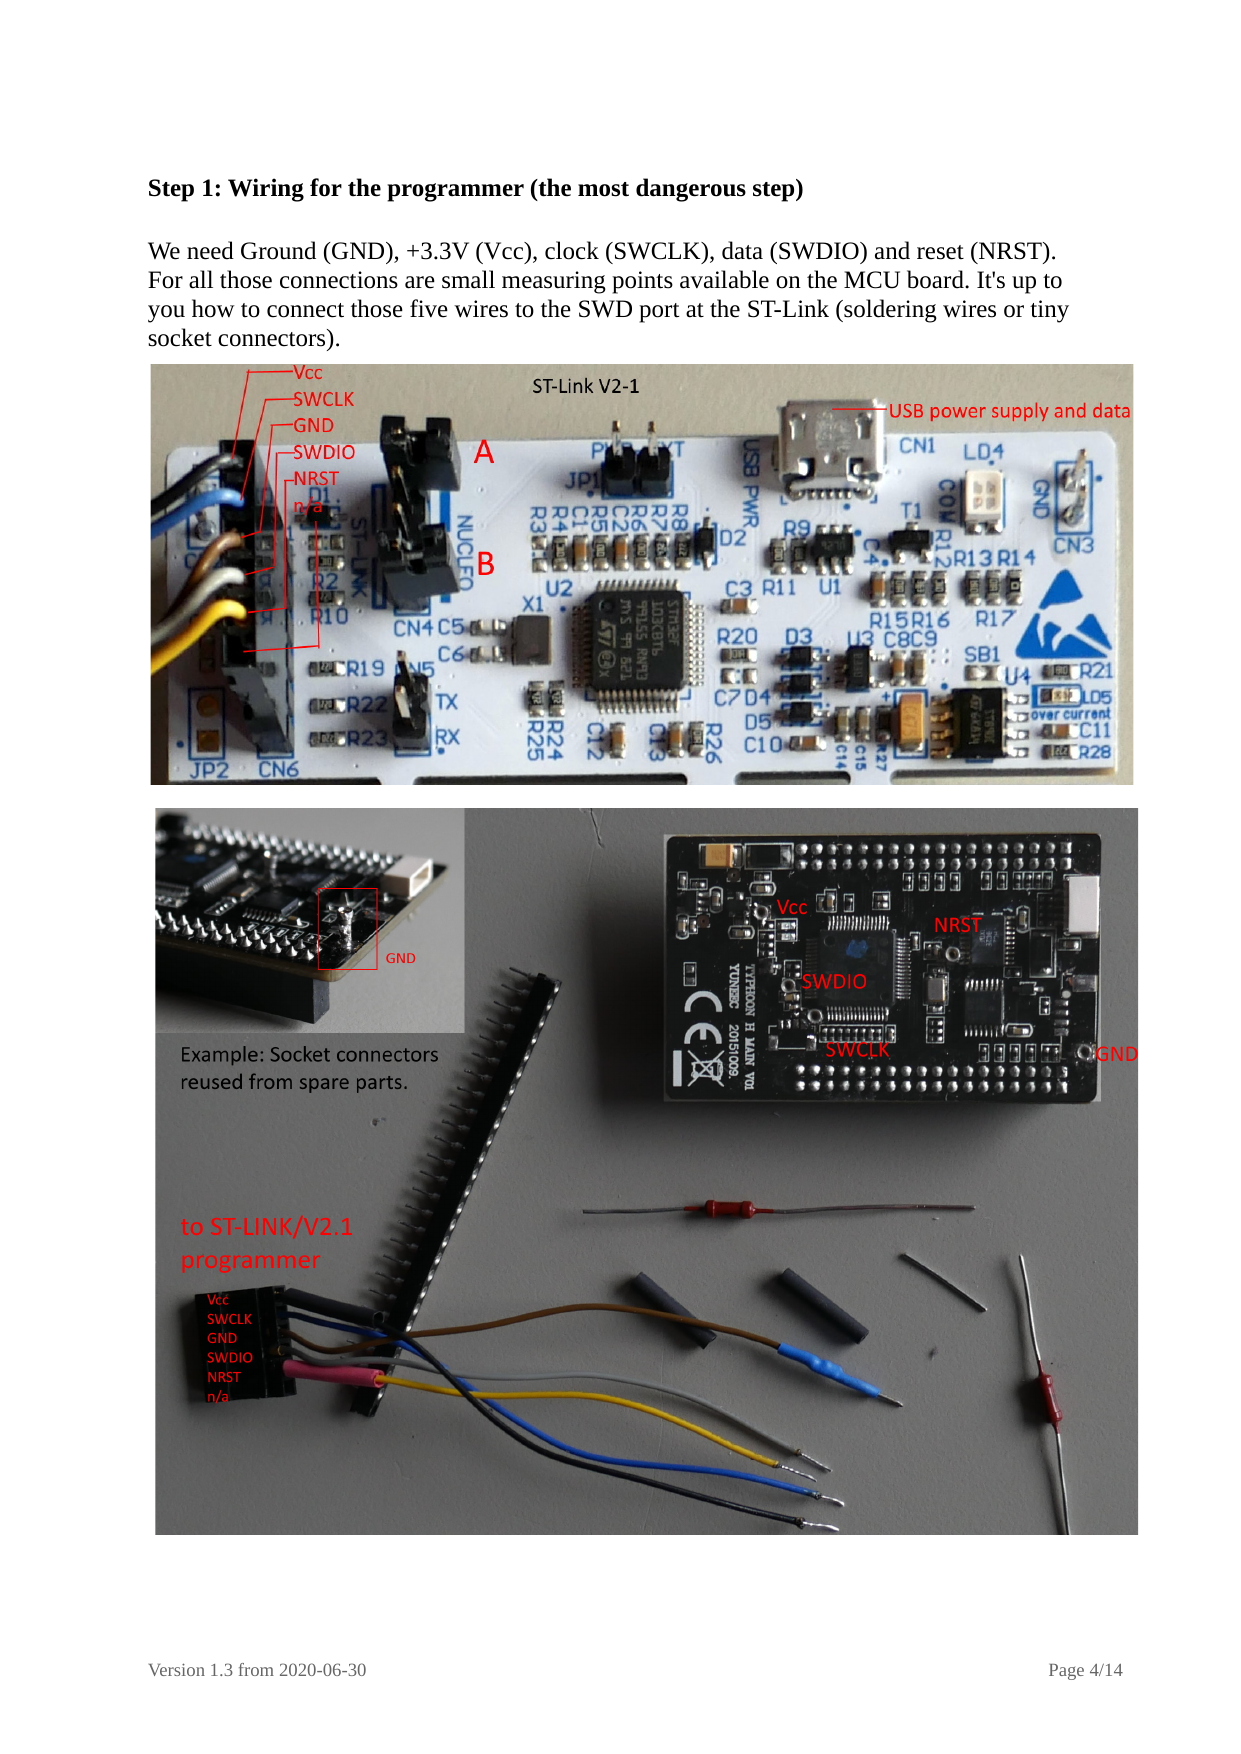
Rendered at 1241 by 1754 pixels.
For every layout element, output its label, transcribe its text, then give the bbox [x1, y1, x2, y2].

picture [150, 364, 1134, 785]
picture [155, 808, 1139, 1535]
subtitle Step 1: Wiring for the programmer (the most dangerous step) [148, 173, 1093, 201]
text We need Ground (GND), +3.3V (Vcc), clock (SWCLK), data (SWDIO) and reset (NRST). For all those connections are small measuring points available on the MCU board. It's up to you how to connect those five wires to the SWD port at the ST-Link (soldering wires or tiny socket connectors). [148, 236, 1093, 351]
